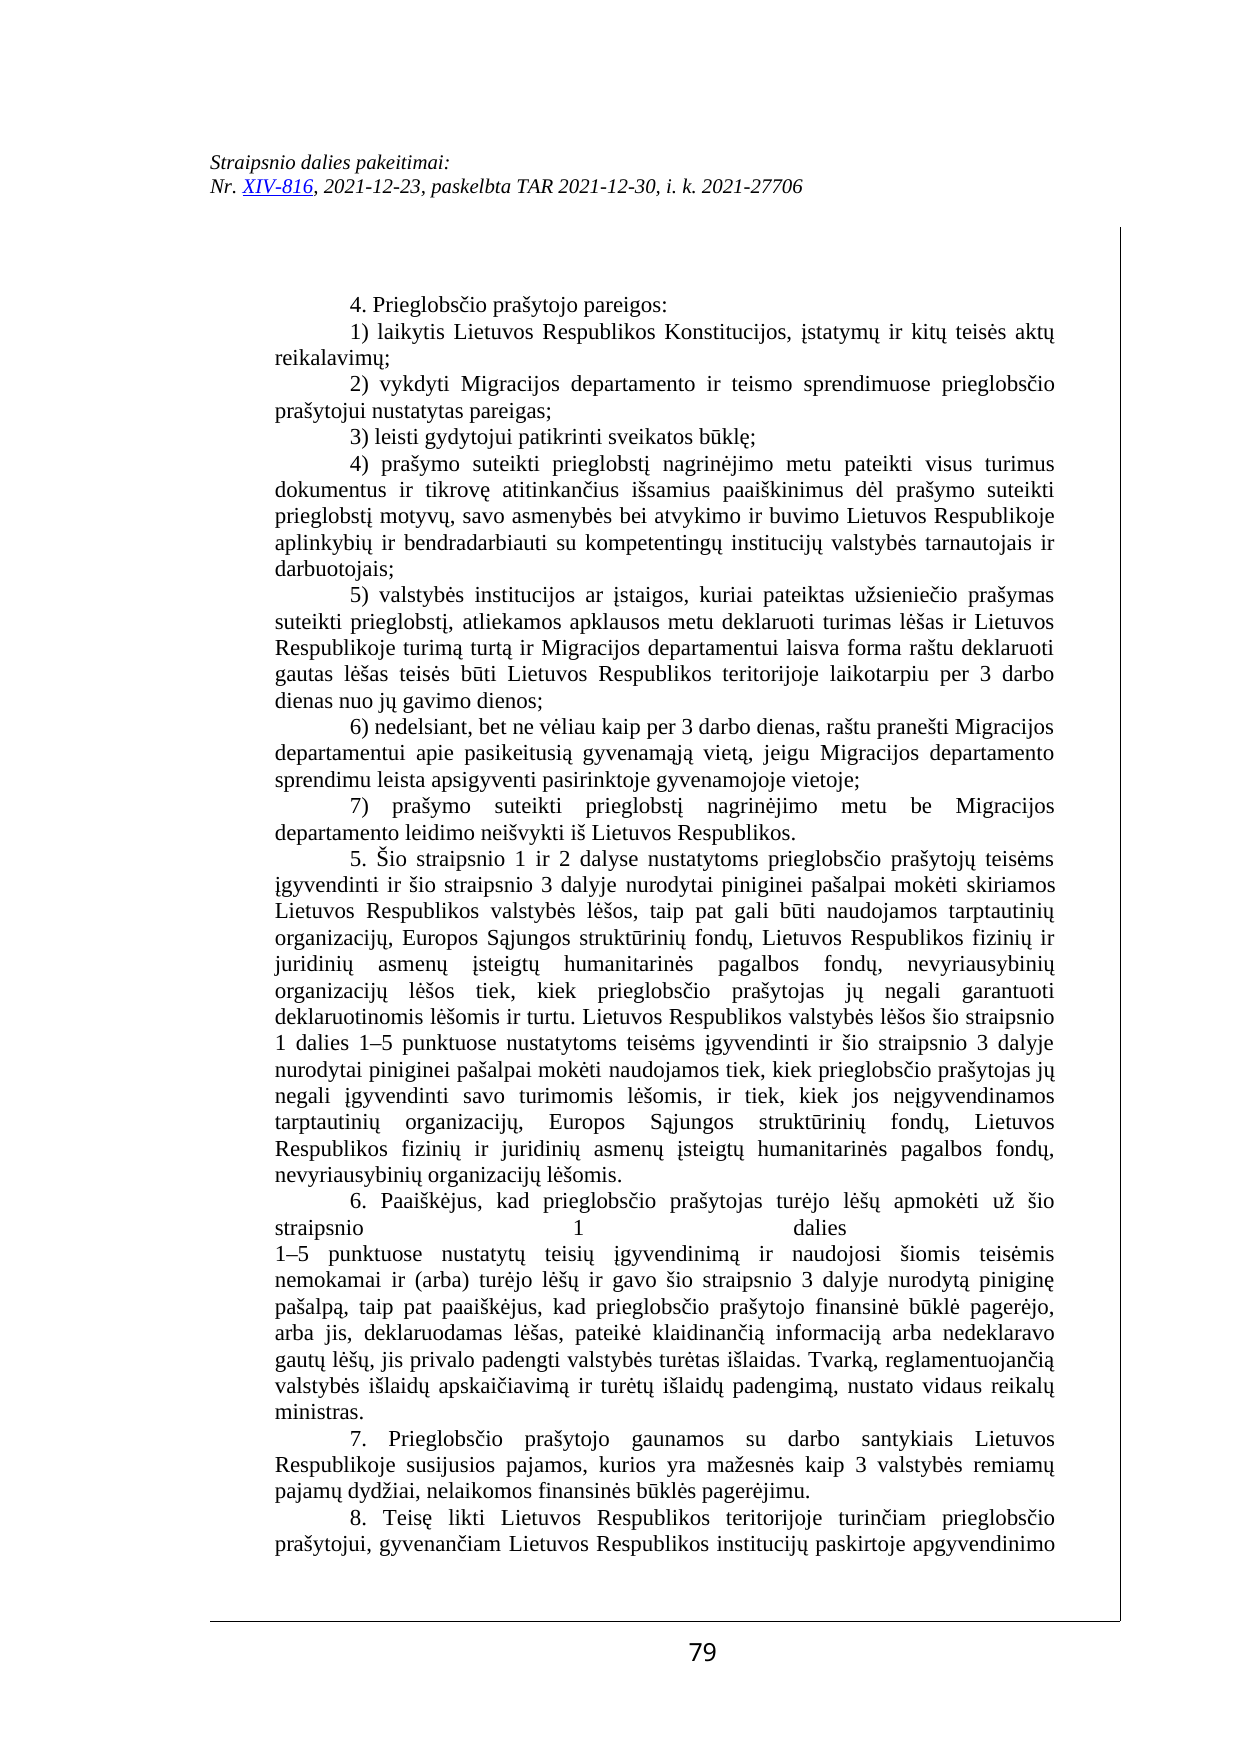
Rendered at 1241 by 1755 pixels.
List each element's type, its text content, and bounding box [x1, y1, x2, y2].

text 3) leisti gydytojui patikrinti sveikatos būklę; [210, 423, 1120, 449]
text 4) prašymo suteikti prieglobstį nagrinėjimo metu pateikti visus turimus dokumentus ir tikrovę atitinkančius išsamius paaiškinimus dėl prašymo suteikti prieglobstį motyvų, savo asmenybės bei atvykimo ir buvimo Lietuvos Respublikoje aplinkybių ir bendradarbiauti su kompetentingų institucijų valstybės tarnautojais ir darbuotojais; [210, 449, 1120, 581]
text 6. Paaiškėjus, kad prieglobsčio prašytojas turėjo lėšų apmokėti už šio straipsnio 1 dalies 1–5 punktuose nustatytų teisių įgyvendinimą ir naudojosi šiomis teisėmis nemokamai ir (arba) turėjo lėšų ir gavo šio straipsnio 3 dalyje nurodytą piniginę pašalpą, taip pat paaiškėjus, kad prieglobsčio prašytojo finansinė būklė pagerėjo, arba jis, deklaruodamas lėšas, pateikė klaidinančią informaciją arba nedeklaravo gautų lėšų, jis privalo padengti valstybės turėtas išlaidas. Tvarką, reglamentuojančią valstybės išlaidų apskaičiavimą ir turėtų išlaidų padengimą, nustato vidaus reikalų ministras. [210, 1187, 1120, 1425]
text 4. Prieglobsčio prašytojo pareigos: [210, 227, 1120, 318]
text Nr. XIV-816, 2021-12-23, paskelbta TAR 2021-12-30, i. k. 2021-27706 [210, 174, 1120, 198]
text 8. Teisę likti Lietuvos Respublikos teritorijoje turinčiam prieglobsčio prašytojui, gyvenančiam Lietuvos Respublikos institucijų paskirtoje apgyvendinimo [210, 1504, 1120, 1621]
text 2) vykdyti Migracijos departamento ir teismo sprendimuose prieglobsčio prašytojui nustatytas pareigas; [210, 371, 1120, 423]
text Straipsnio dalies pakeitimai: [210, 150, 1120, 174]
text 7. Prieglobsčio prašytojo gaunamos su darbo santykiais Lietuvos Respublikoje susijusios pajamos, kurios yra mažesnės kaip 3 valstybės remiamų pajamų dydžiai, nelaikomos finansinės būklės pagerėjimu. [210, 1425, 1120, 1504]
text 7) prašymo suteikti prieglobstį nagrinėjimo metu be Migracijos departamento leidimo neišvykti iš Lietuvos Respublikos. [210, 792, 1120, 845]
text 5. Šio straipsnio 1 ir 2 dalyse nustatytoms prieglobsčio prašytojų teisėms įgyvendinti ir šio straipsnio 3 dalyje nurodytai piniginei pašalpai mokėti skiriamos Lietuvos Respublikos valstybės lėšos, taip pat gali būti naudojamos tarptautinių organizacijų, Europos Sąjungos struktūrinių fondų, Lietuvos Respublikos fizinių ir juridinių asmenų įsteigtų humanitarinės pagalbos fondų, nevyriausybinių organizacijų lėšos tiek, kiek prieglobsčio prašytojas jų negali garantuoti deklaruotinomis lėšomis ir turtu. Lietuvos Respublikos valstybės lėšos šio straipsnio 1 dalies 1–5 punktuose nustatytoms teisėms įgyvendinti ir šio straipsnio 3 dalyje nurodytai piniginei pašalpai mokėti naudojamos tiek, kiek prieglobsčio prašytojas jų negali įgyvendinti savo turimomis lėšomis, ir tiek, kiek jos neįgyvendinamos tarptautinių organizacijų, Europos Sąjungos struktūrinių fondų, Lietuvos Respublikos fizinių ir juridinių asmenų įsteigtų humanitarinės pagalbos fondų, nevyriausybinių organizacijų lėšomis. [210, 845, 1120, 1187]
text 1) laikytis Lietuvos Respublikos Konstitucijos, įstatymų ir kitų teisės aktų reikalavimų; [210, 318, 1120, 371]
text 6) nedelsiant, bet ne vėliau kaip per 3 darbo dienas, raštu pranešti Migracijos departamentui apie pasikeitusią gyvenamąją vietą, jeigu Migracijos departamento sprendimu leista apsigyventi pasirinktoje gyvenamojoje vietoje; [210, 713, 1120, 792]
text 5) valstybės institucijos ar įstaigos, kuriai pateiktas užsieniečio prašymas suteikti prieglobstį, atliekamos apklausos metu deklaruoti turimas lėšas ir Lietuvos Respublikoje turimą turtą ir Migracijos departamentui laisva forma raštu deklaruoti gautas lėšas teisės būti Lietuvos Respublikos teritorijoje laikotarpiu per 3 darbo dienas nuo jų gavimo dienos; [210, 581, 1120, 713]
